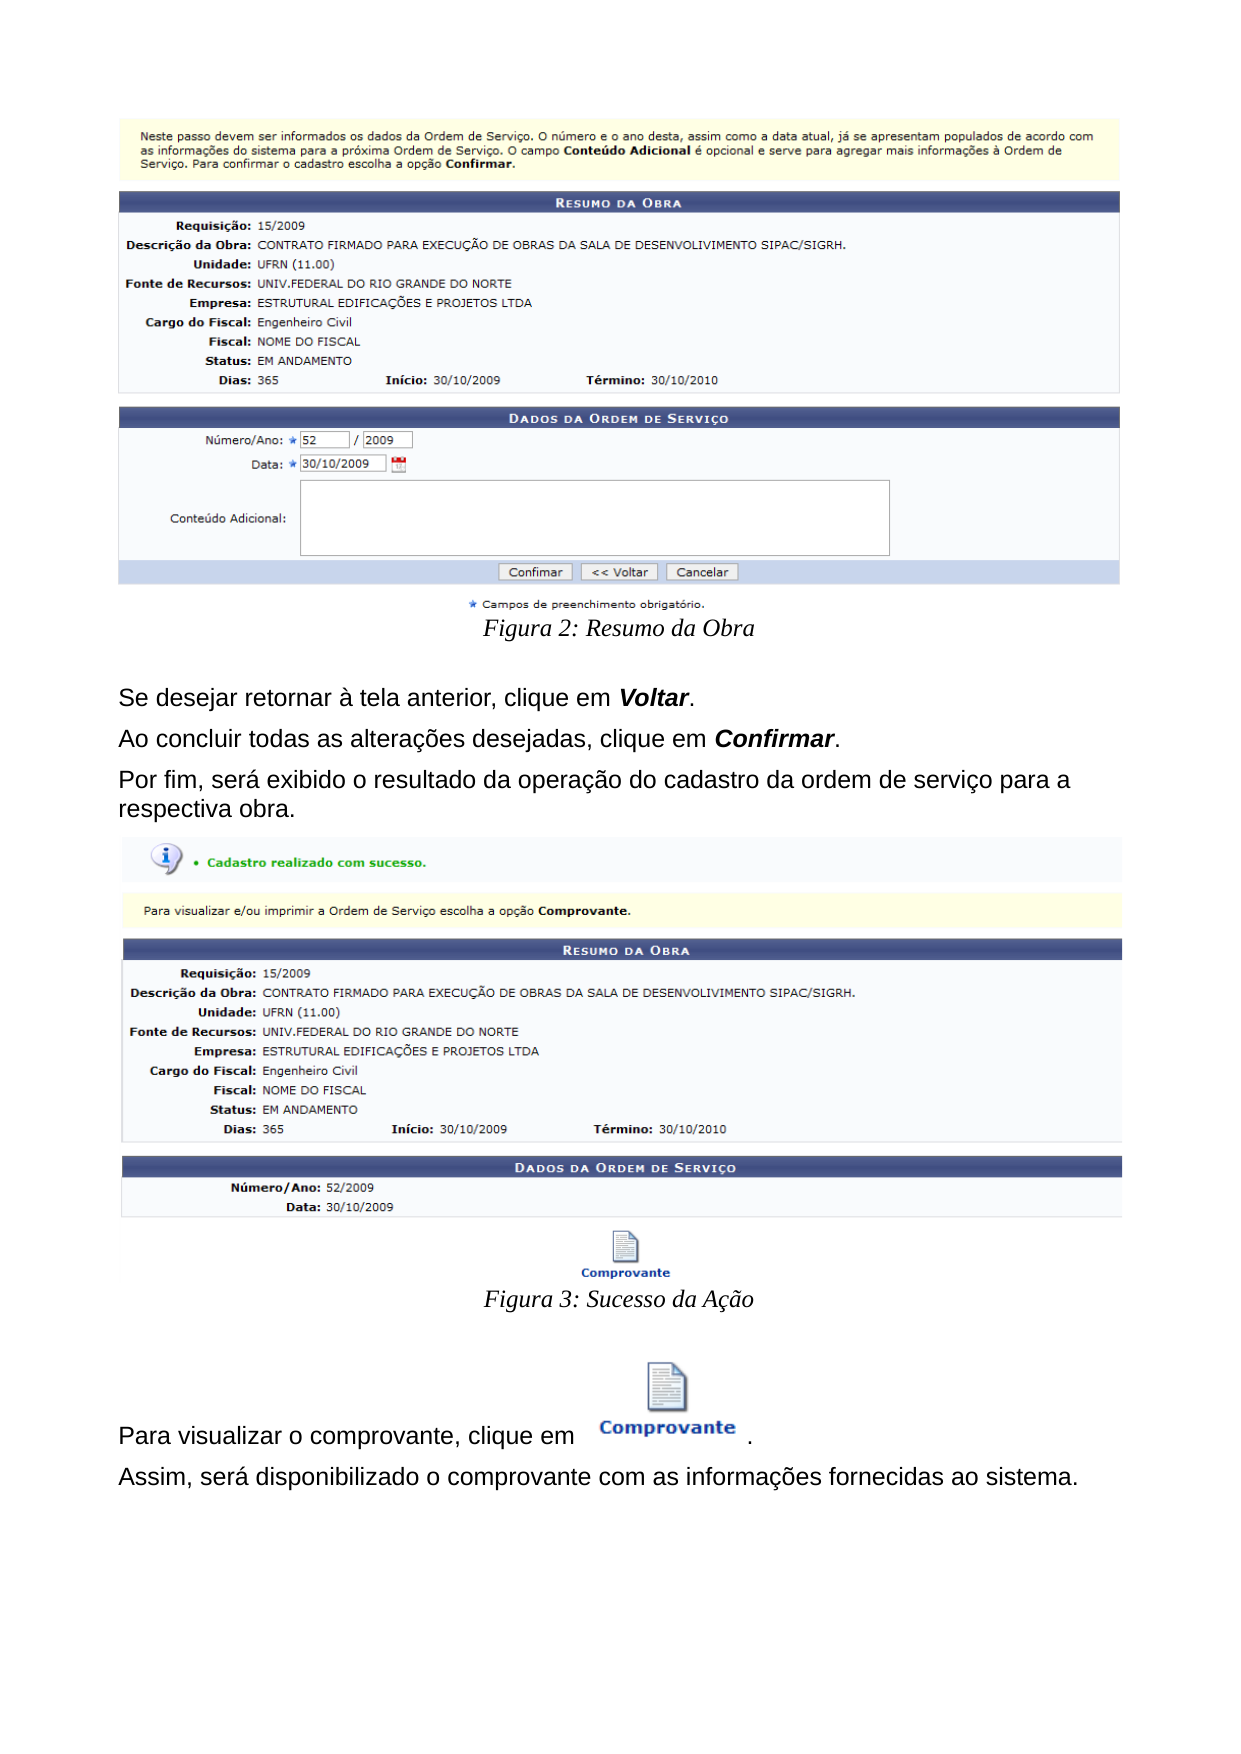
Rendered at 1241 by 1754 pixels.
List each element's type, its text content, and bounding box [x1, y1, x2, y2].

text Ao concluir todas as alterações desejadas, clique em Confirmar. [118, 724, 1122, 753]
picture [118, 835, 1123, 1284]
text Figura 2: Resumo da Obra [118, 613, 1122, 642]
text Assim, será disponibilizado o comprovante com as informações fornecidas ao sistema. [118, 1462, 1122, 1491]
text Para visualizar o comprovante, clique em . [118, 1354, 1122, 1449]
text Por fim, será exibido o resultado da operação do cadastro da ordem de serviço para a respectiva obra. [118, 765, 1122, 823]
picture [118, 118, 1123, 613]
picture [582, 1353, 747, 1445]
text Se desejar retornar à tela anterior, clique em Voltar. [118, 683, 1122, 712]
text Figura 3: Sucesso da Ação [118, 1284, 1122, 1312]
